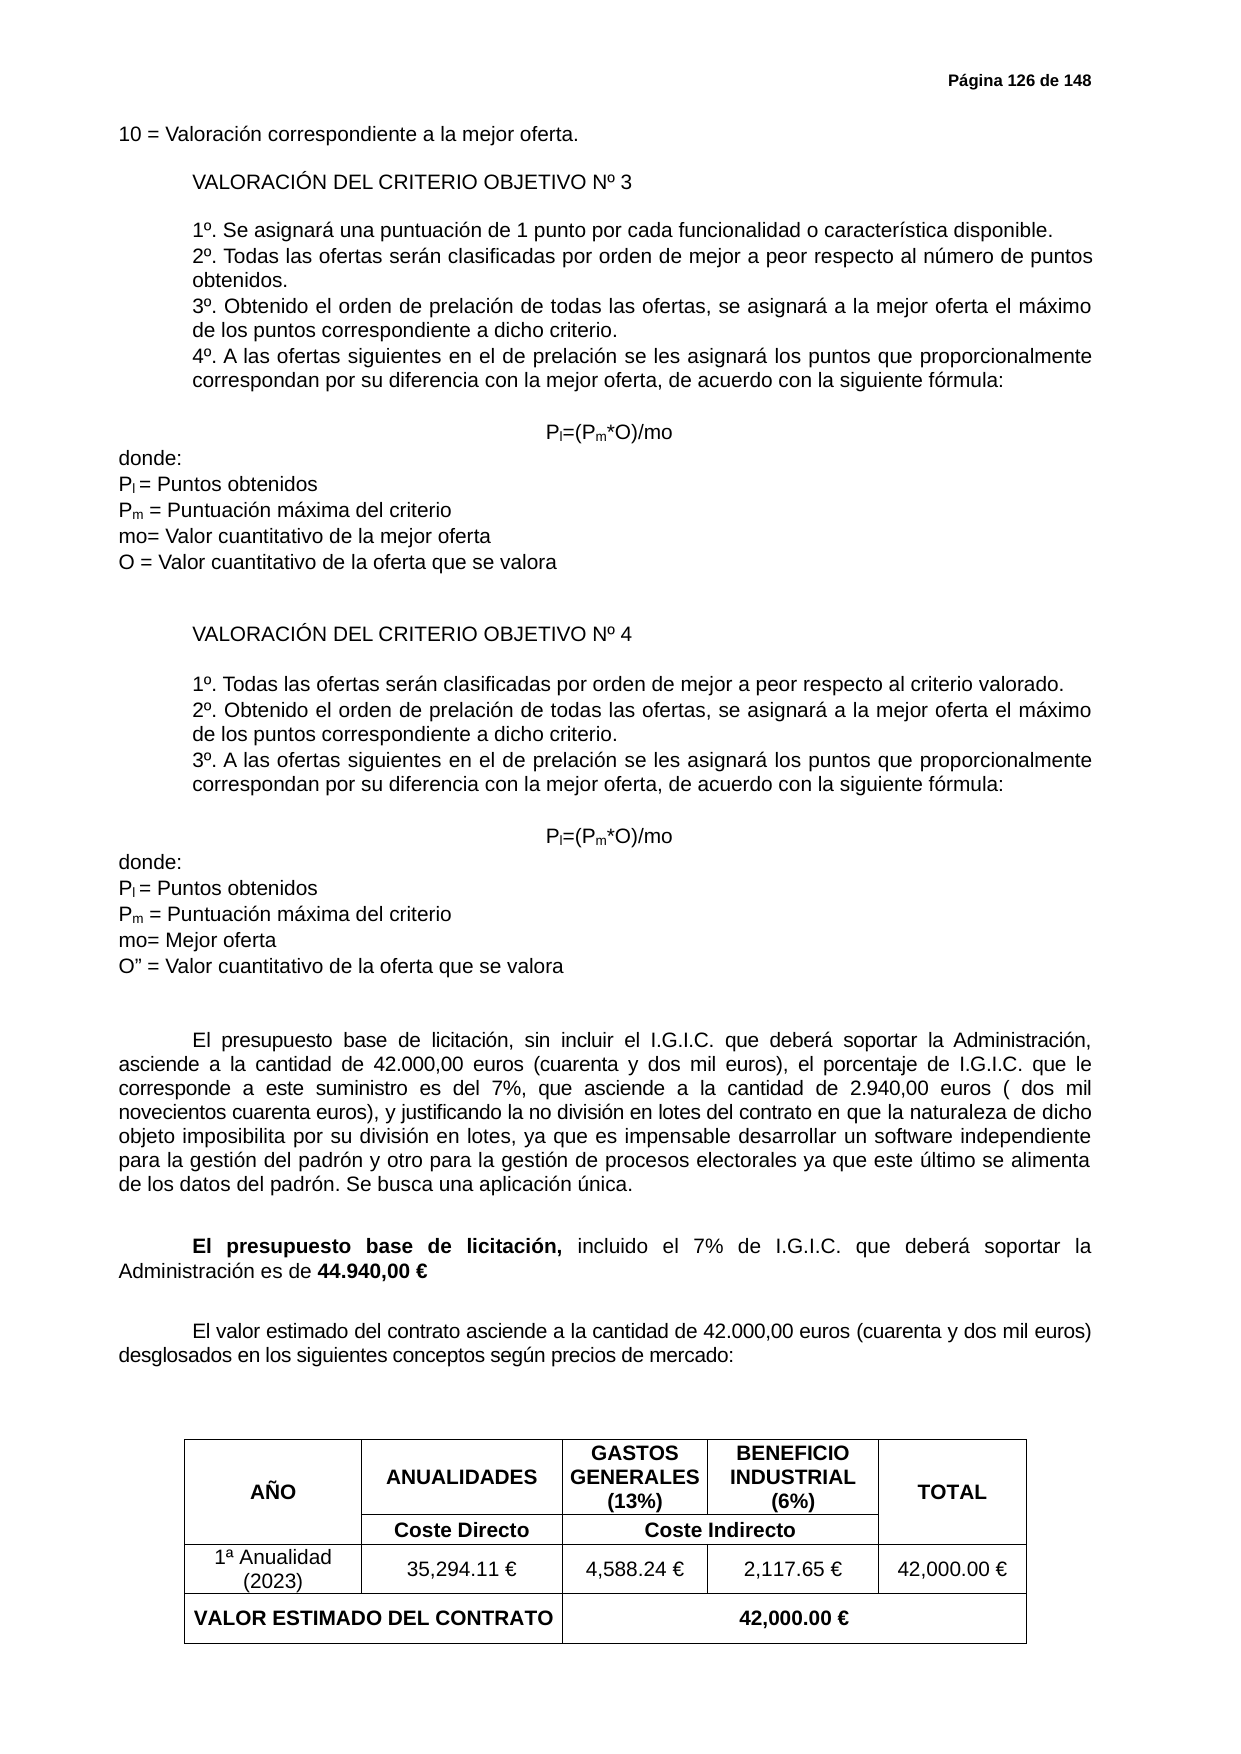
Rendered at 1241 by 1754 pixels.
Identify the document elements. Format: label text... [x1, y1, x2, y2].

table_cell 35.294,11 € [362, 1545, 562, 1593]
table_header ANUALIDADES [362, 1440, 562, 1514]
text Pm = Puntuación máxima del criterio [118, 498, 1094, 522]
text mo= Mejor oferta [118, 928, 1094, 952]
text El valor estimado del contrato asciende a la cantidad de 42.000,00 euros (cuarenta y dos mil euros) desglosados en los siguientes conceptos según precios de mercado: [118, 1319, 1092, 1367]
table_cell 4.588,24 € [563, 1545, 707, 1593]
text 3º. A las ofertas siguientes en el de prelación se les asignará los puntos que proporcionalmente correspondan por su diferencia con la mejor oferta, de acuerdo con la siguiente fórmula: [192, 748, 1094, 796]
text 10 = Valoración correspondiente a la mejor oferta. [118, 122, 1092, 146]
text donde: [118, 446, 1094, 470]
text Pl = Puntos obtenidos [118, 472, 1094, 496]
text Pl = Puntos obtenidos [118, 876, 1094, 900]
text El presupuesto base de licitación, sin incluir el I.G.I.C. que deberá soportar la Administración, asciende a la cantidad de 42.000,00 euros (cuarenta y dos mil euros), el porcentaje de I.G.I.C. que le corresponde a este suministro es del 7%, que asciende a la cantidad de 2.940,00 euros ( dos mil novecientos cuarenta euros), y justificando la no división en lotes del contrato en que la naturaleza de dicho objeto imposibilita por su división en lotes, ya que es impensable desarrollar un software independiente para la gestión del padrón y otro para la gestión de procesos electorales ya que este último se alimenta de los datos del padrón. Se busca una aplicación única. [118, 1028, 1092, 1196]
table_header BENEFICIO INDUSTRIAL (6%) [708, 1440, 878, 1514]
text Pm = Puntuación máxima del criterio [118, 902, 1094, 926]
table_cell Coste Indirecto [563, 1515, 878, 1544]
text VALORACIÓN DEL CRITERIO OBJETIVO Nº 4 [118, 622, 1092, 646]
text 2º. Obtenido el orden de prelación de todas las ofertas, se asignará a la mejor oferta el máximo de los puntos correspondiente a dicho criterio. [192, 698, 1094, 746]
table_cell 42.000,00 € [563, 1594, 1026, 1643]
text 3º. Obtenido el orden de prelación de todas las ofertas, se asignará a la mejor oferta el máximo de los puntos correspondiente a dicho criterio. [192, 294, 1094, 342]
table_cell 1ª Anualidad (2023) [185, 1545, 361, 1593]
text 1º. Se asignará una puntuación de 1 punto por cada funcionalidad o característica disponible. [192, 218, 1092, 242]
text Pl=(Pm*O)/mo [118, 420, 1094, 444]
text Pl=(Pm*O)/mo [118, 824, 1094, 848]
text 2º. Todas las ofertas serán clasificadas por orden de mejor a peor respecto al número de puntos obtenidos. [192, 244, 1094, 292]
table_header TOTAL [879, 1440, 1026, 1544]
text O = Valor cuantitativo de la oferta que se valora [118, 550, 1094, 574]
text VALORACIÓN DEL CRITERIO OBJETIVO Nº 3 [118, 170, 1092, 194]
table_header AÑO [185, 1440, 361, 1544]
text 4º. A las ofertas siguientes en el de prelación se les asignará los puntos que proporcionalmente correspondan por su diferencia con la mejor oferta, de acuerdo con la siguiente fórmula: [192, 344, 1094, 392]
text mo= Valor cuantitativo de la mejor oferta [118, 524, 1094, 548]
text donde: [118, 850, 1094, 874]
table_cell Coste Directo [362, 1515, 562, 1544]
text O” = Valor cuantitativo de la oferta que se valora [118, 954, 1094, 978]
table_cell 2.117,65 € [708, 1545, 878, 1593]
table_cell VALOR ESTIMADO DEL CONTRATO [185, 1594, 562, 1643]
table_cell 42.000,00 € [879, 1545, 1026, 1593]
text El presupuesto base de licitación, incluido el 7% de I.G.I.C. que deberá soportar la Administración es de 44.940,00 € [118, 1232, 1092, 1283]
text 1º. Todas las ofertas serán clasificadas por orden de mejor a peor respecto al criterio valorado. [118, 672, 1094, 696]
table_header GASTOS GENERALES (13%) [563, 1440, 707, 1514]
